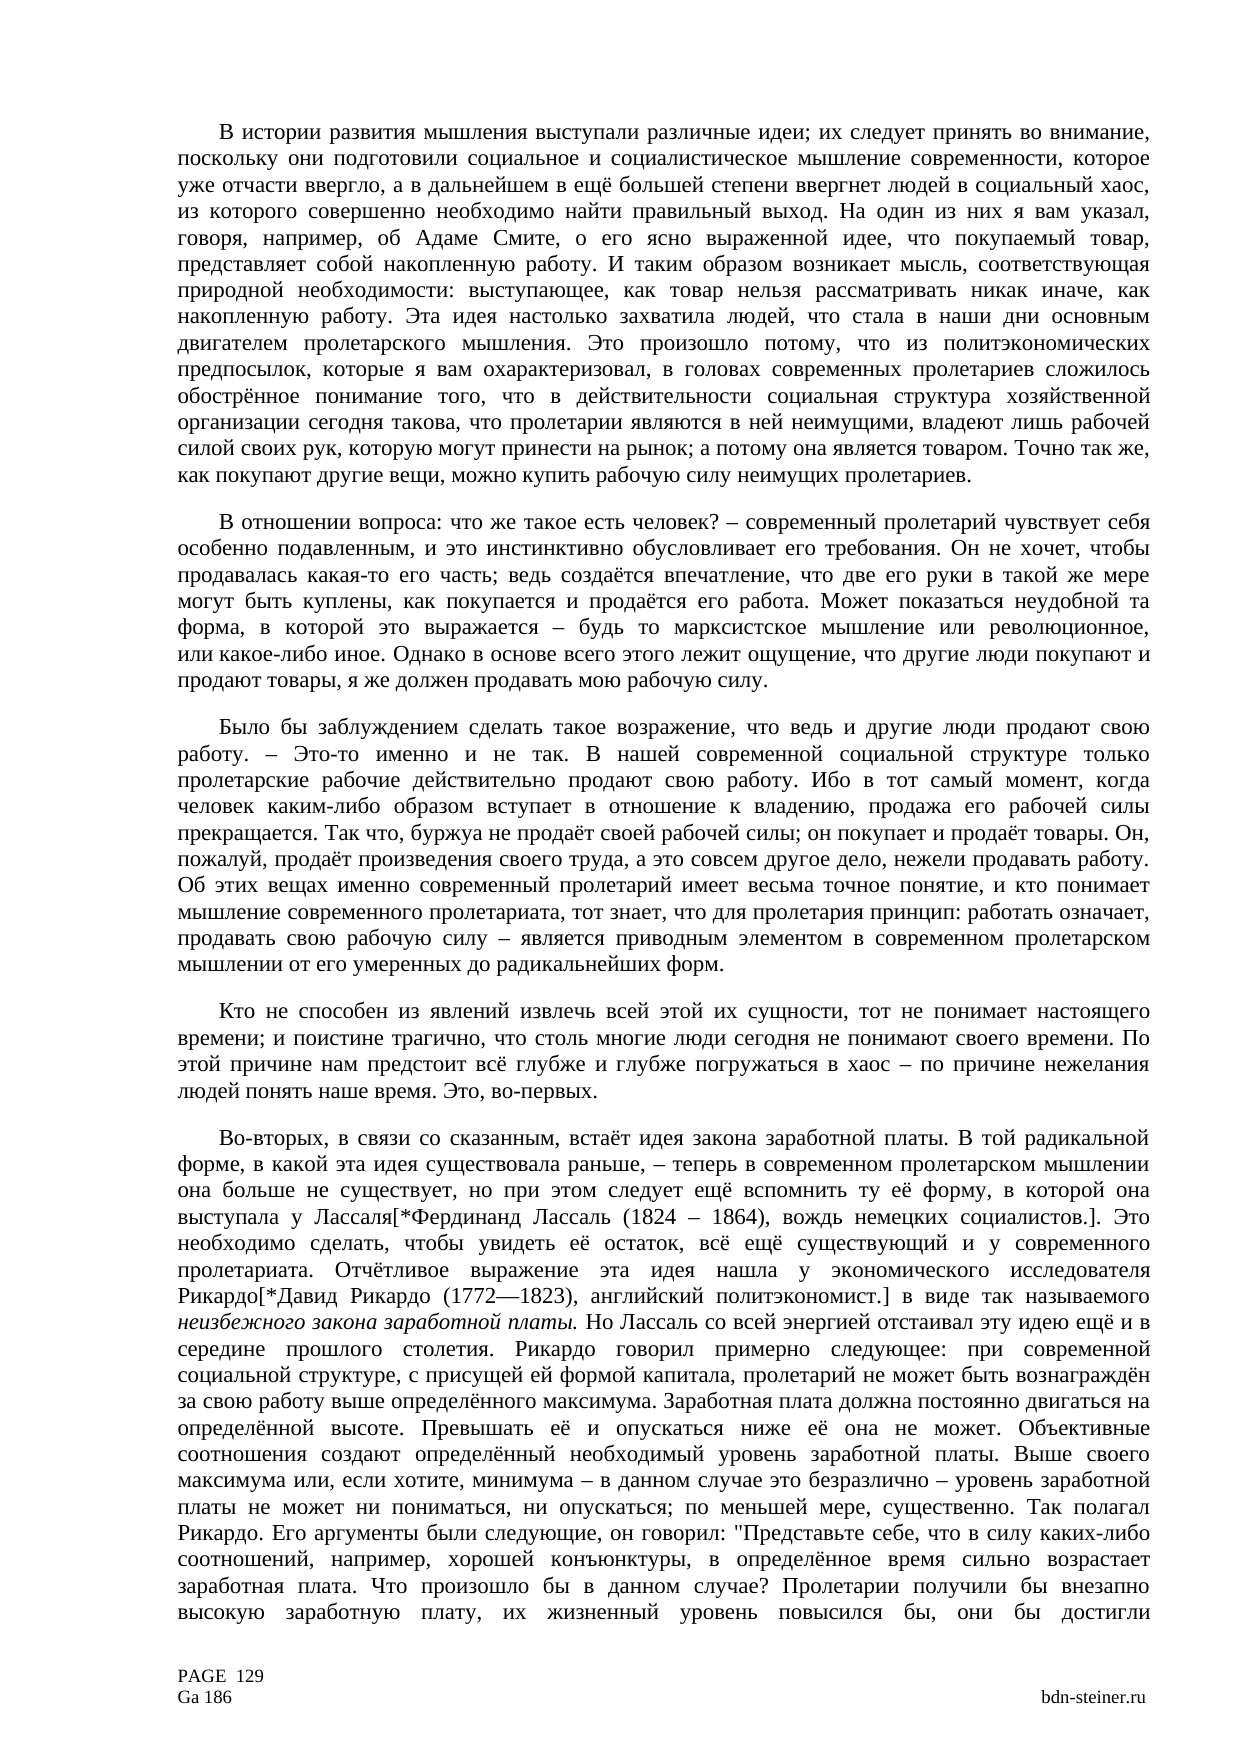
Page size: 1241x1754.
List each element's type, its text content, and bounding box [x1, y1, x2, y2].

text Во-вторых, в связи со сказанным, встаёт идея закона заработной платы. В той радикальной форме, в какой эта идея существовала раньше, – теперь в современном пролетарском мышлении она больше не существует, но при этом следует ещё вспомнить ту её форму, в которой она выступала у Лассаля[*Фердинанд Лассаль (1824 – 1864), вождь немецких социалистов.]. Это необходимо сделать, чтобы увидеть её остаток, всё ещё существующий и у современного пролетариата. Отчётливое выражение эта идея нашла у экономического исследователя Рикардо[*Давид Рикардо (1772—1823), английский политэкономист.] в виде так называемого неизбежного закона заработной платы. Но Лассаль со всей энергией отстаивал эту идею ещё и в середине прошлого столетия. Рикардо говорил примерно следующее: при современной социальной структуре, с присущей ей формой капитала, пролетарий не может быть вознаграждён за свою работу выше определённого максимума. Заработная плата должна постоянно двигаться на определённой высоте. Превышать её и опускаться ниже её она не может. Объективные соотношения создают определённый необходимый уровень заработной платы. Выше своего максимума или, если хотите, минимума – в данном случае это безразлично – уровень заработной платы не может ни пониматься, ни опускаться; по меньшей мере, существенно. Так полагал Рикардо. Его аргументы были следующие, он говорил: "Представьте себе, что в силу каких-либо соотношений, например, хорошей конъюнктуры, в определённое время сильно возрастает заработная плата. Что произошло бы в данном случае? Пролетарии получили бы внезапно высокую заработную плату, их жизненный уровень повысился бы, они бы достигли [177, 1124, 1152, 1624]
text В отношении вопроса: что же такое есть человек? – современный пролетарий чувствует себя особенно подавленным, и это инстинктивно обусловливает его требования. Он не хочет, чтобы продавалась какая-то его часть; ведь создаётся впечатление, что две его руки в такой же мере могут быть куплены, как покупается и продаётся его работа. Может показаться неудобной та форма, в которой это выражается – будь то марксистское мышление или революционное, или какое-либо иное. Однако в основе всего этого лежит ощущение, что другие люди покупают и продают товары, я же должен продавать мою рабочую силу. [177, 508, 1152, 692]
text Кто не способен из явлений извлечь всей этой их сущности, тот не понимает настоящего времени; и поистине трагично, что столь многие люди сегодня не понимают своего времени. По этой причине нам предстоит всё глубже и глубже погружаться в хаос – по причине нежелания людей понять наше время. Это, во-первых. [177, 998, 1152, 1103]
text В истории развития мышления выступали различные идеи; их следует принять во внимание, поскольку они подготовили социальное и социалистическое мышление современности, которое уже отчасти ввергло, а в дальнейшем в ещё большей степени ввергнет людей в социальный хаос, из которого совершенно необходимо найти правильный выход. На один из них я вам указал, говоря, например, об Адаме Смите, о его ясно выраженной идее, что покупаемый товар, представляет собой накопленную работу. И таким образом возникает мысль, соответствующая природной необходимости: выступающее, как товар нельзя рассматривать никак иначе, как накопленную работу. Эта идея настолько захватила людей, что стала в наши дни основным двигателем пролетарского мышления. Это произошло потому, что из политэкономических предпосылок, которые я вам охарактеризовал, в головах современных пролетариев сложилось обострённое понимание того, что в действительности социальная структура хозяйственной организации сегодня такова, что пролетарии являются в ней неимущими, владеют лишь рабочей силой своих рук, которую могут принести на рынок; а потому она является товаром. Точно так же, как покупают другие вещи, можно купить рабочую силу неимущих пролетариев. [177, 118, 1152, 487]
text Было бы заблуждением сделать такое возражение, что ведь и другие люди продают свою работу. – Это-то именно и не так. В нашей современной социальной структуре только пролетарские рабочие действительно продают свою работу. Ибо в тот самый момент, когда человек каким-либо образом вступает в отношение к владению, продажа его рабочей силы прекращается. Так что, буржуа не продаёт своей рабочей силы; он покупает и продаёт товары. Он, пожалуй, продаёт произведения своего труда, а это совсем другое дело, нежели продавать работу. Об этих вещах именно современный пролетарий имеет весьма точное понятие, и кто понимает мышление современного пролетариата, тот знает, что для пролетария принцип: работать означает, продавать свою рабочую силу – является приводным элементом в современном пролетарском мышлении от его умеренных до радикальнейших форм. [177, 713, 1152, 977]
